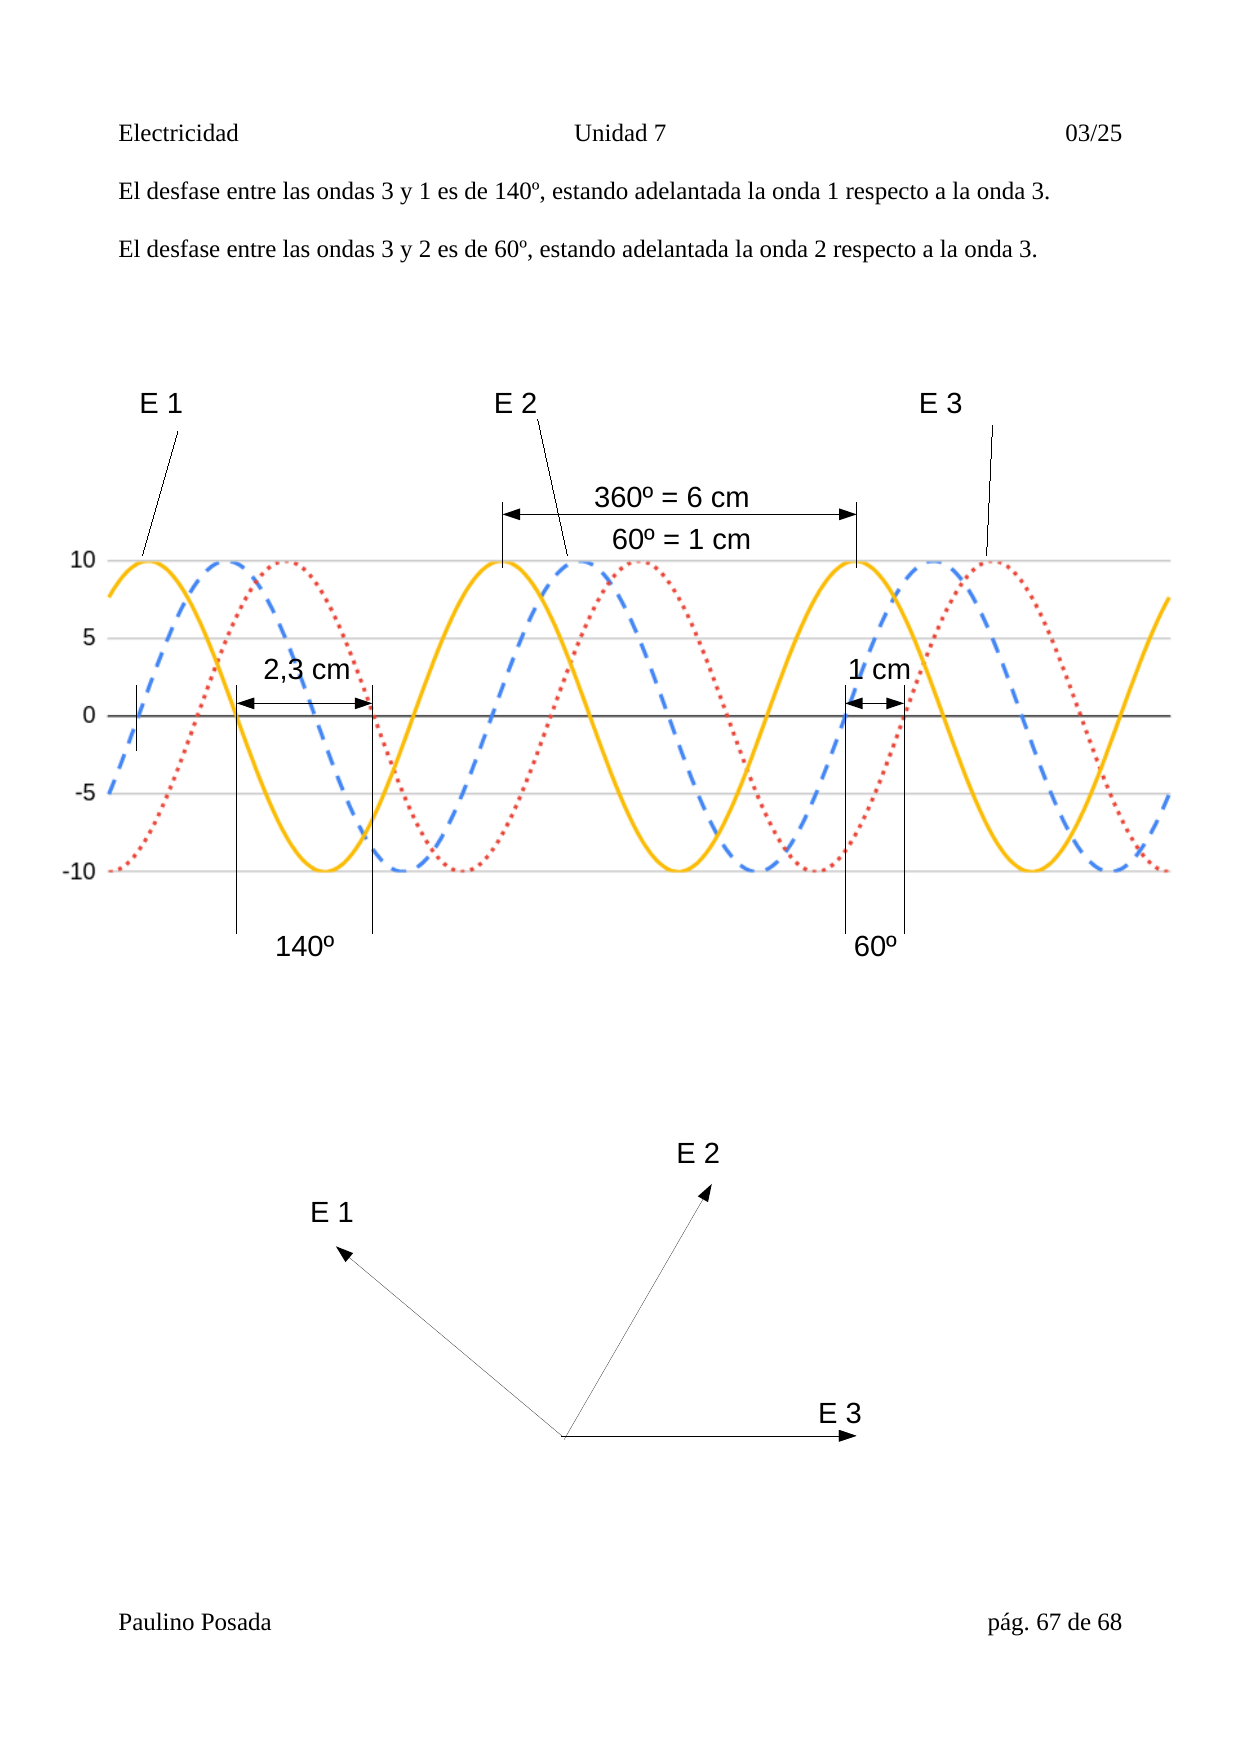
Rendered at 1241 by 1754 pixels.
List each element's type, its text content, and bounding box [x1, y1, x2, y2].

picture [237, 704, 372, 886]
text El desfase entre las ondas 3 y 1 es de 140º, estando adelantada la onda 1 respecto a la onda 3. [118, 176, 1122, 205]
text El desfase entre las ondas 3 y 2 es de 60º, estando adelantada la onda 2 respecto a la onda 3. [118, 234, 1122, 263]
picture [846, 704, 904, 886]
picture [59, 547, 1182, 886]
